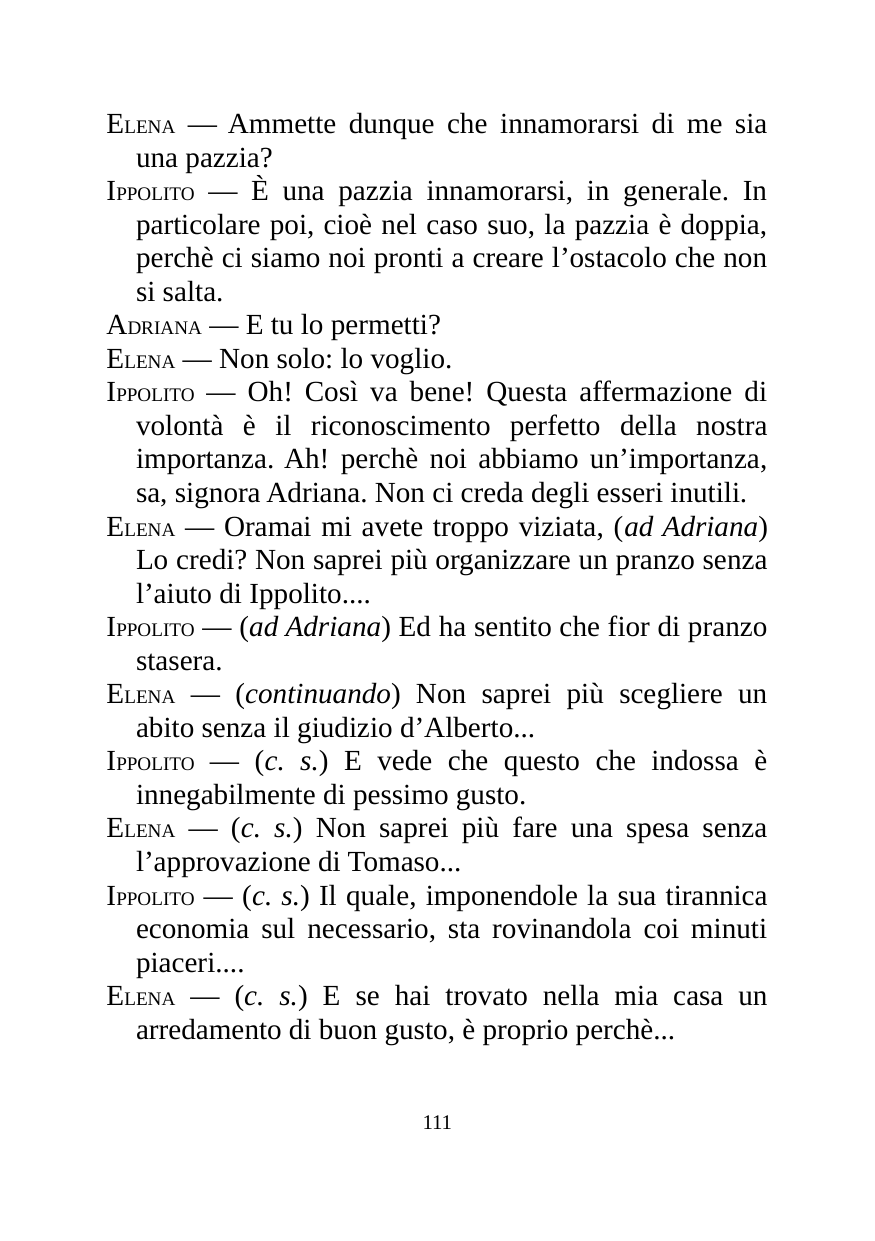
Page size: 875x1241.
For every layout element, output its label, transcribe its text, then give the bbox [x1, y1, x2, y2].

text Elena — Oramai mi avete troppo viziata, (ad Adriana) Lo credi? Non saprei più organizzare un pranzo senza l’aiuto di Ippolito.... [106, 509, 768, 609]
text Ippolito — (c. s.) E vede che questo che indossa è innegabilmente di pessimo gusto. [106, 743, 768, 811]
text Elena — (c. s.) E se hai trovato nella mia casa un arredamento di buon gusto, è proprio perchè... [106, 978, 768, 1045]
text Elena — Ammette dunque che innamorarsi di me sia una pazzia? [106, 106, 768, 173]
text Elena — Non solo: lo voglio. [106, 341, 768, 374]
text Elena — (c. s.) Non saprei più fare una spesa senza l’approvazione di Tomaso... [106, 811, 768, 878]
text Elena — (continuando) Non saprei più scegliere un abito senza il giudizio d’Alberto... [106, 676, 768, 743]
text Adriana — E tu lo permetti? [106, 307, 768, 341]
text Ippolito — È una pazzia innamorarsi, in generale. In particolare poi, cioè nel caso suo, la pazzia è doppia, perchè ci siamo noi pronti a creare l’ostacolo che non si salta. [106, 173, 768, 307]
text Ippolito — (c. s.) Il quale, imponendole la sua tirannica economia sul necessario, sta rovinandola coi minuti piaceri.... [106, 878, 768, 978]
text Ippolito — (ad Adriana) Ed ha sentito che fior di pranzo stasera. [106, 609, 768, 676]
text Ippolito — Oh! Così va bene! Questa affermazione di volontà è il riconoscimento perfetto della nostra importanza. Ah! perchè noi abbiamo un’importanza, sa, signora Adriana. Non ci creda degli esseri inutili. [106, 374, 768, 509]
